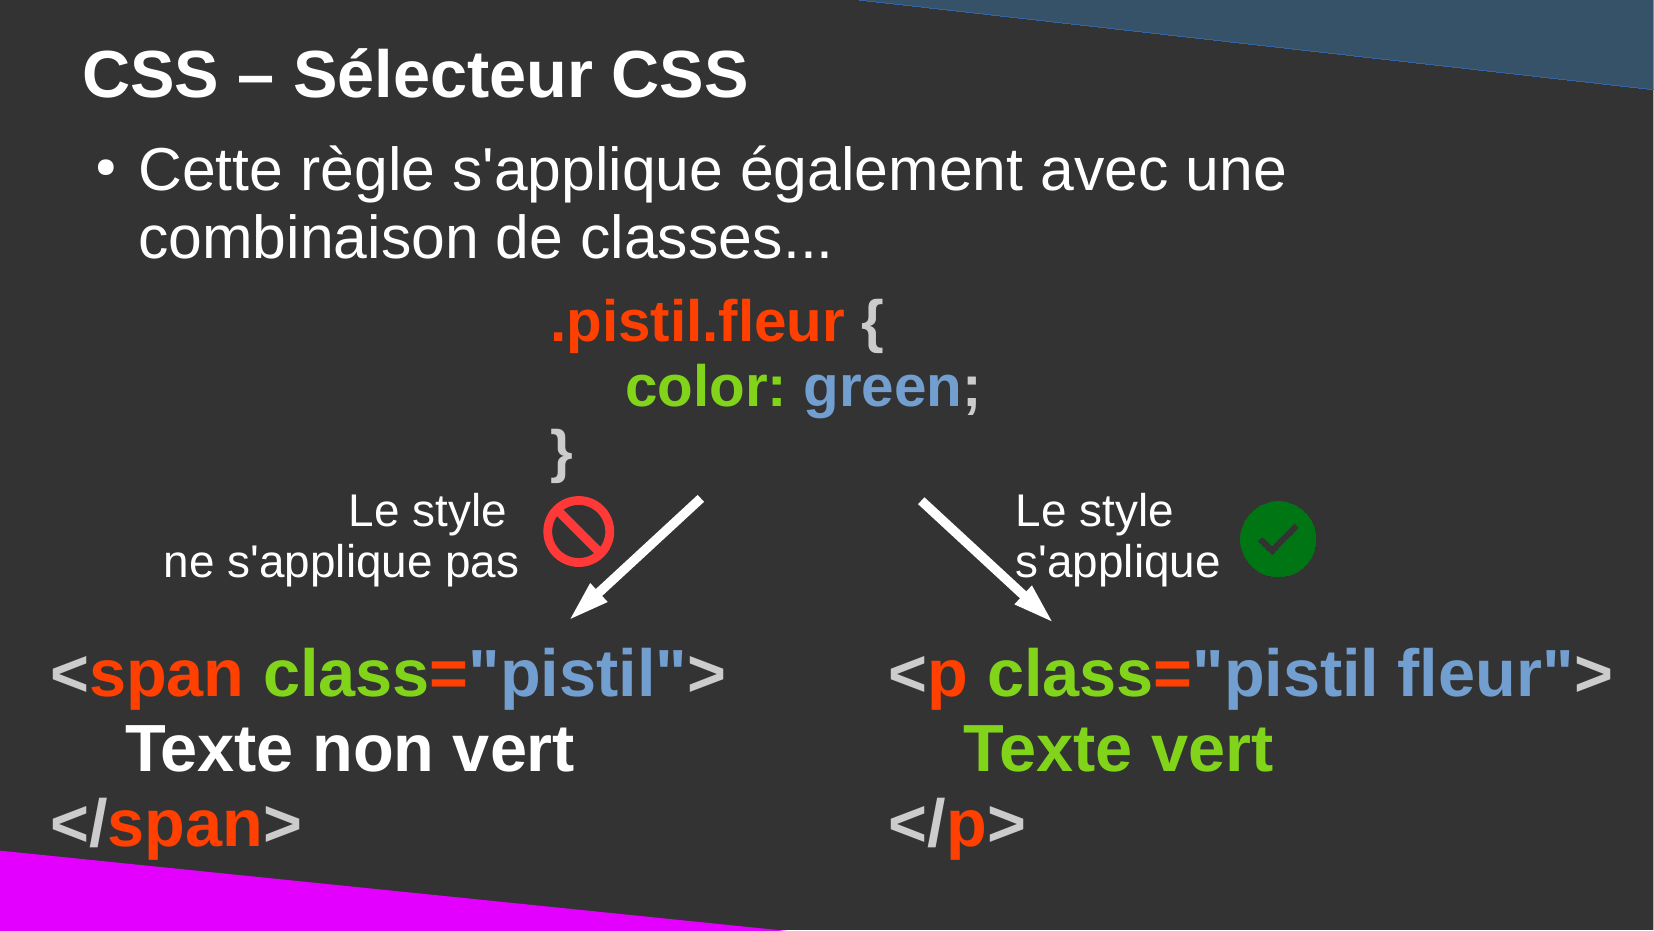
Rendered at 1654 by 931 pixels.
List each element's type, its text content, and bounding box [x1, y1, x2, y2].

title Le style ne s'applique pas [153, 484, 520, 588]
picture [1240, 501, 1316, 577]
title Le style s'applique [1015, 484, 1382, 588]
text_box [0, 850, 788, 931]
title CSS – Sélecteur CSS [82, 37, 1571, 114]
list Cette règle s'applique également avec une combinaison de classes... [80, 135, 1605, 272]
text_box <p class="pistil fleur"> Texte vert </p> [874, 628, 1654, 869]
text_box [859, 0, 1654, 90]
text_box <span class="pistil"> Texte non vert </span> [35, 628, 779, 869]
text_box [543, 496, 615, 567]
text_box .pistil.fleur { color: green; } [535, 281, 1099, 492]
